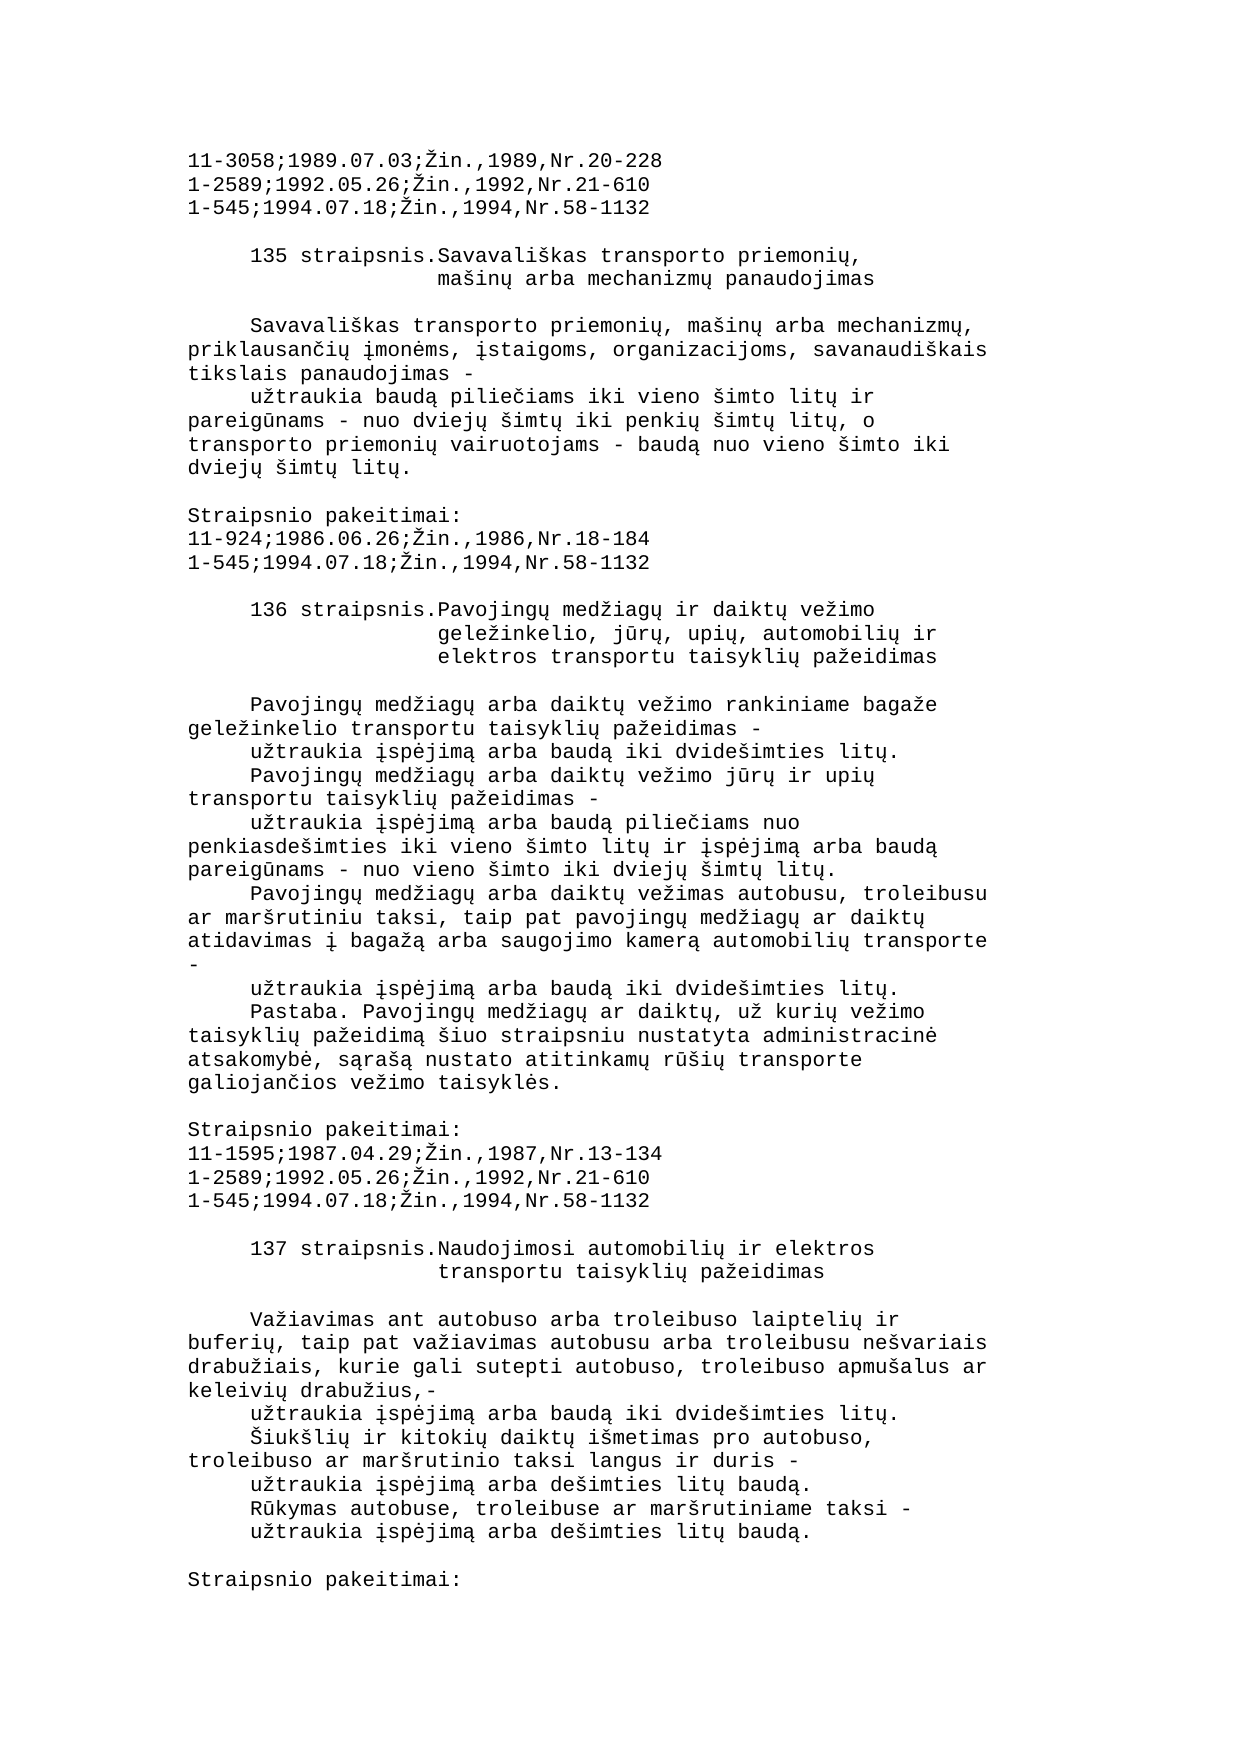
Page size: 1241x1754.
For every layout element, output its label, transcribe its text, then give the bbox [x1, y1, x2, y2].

text penkiasdešimties iki vieno šimto litų ir įspėjimą arba baudą [187, 836, 1053, 859]
text 1-2589;1992.05.26;Žin.,1992,Nr.21-610 [187, 174, 1053, 197]
text 137 straipsnis.Naudojimosi automobilių ir elektros [187, 1238, 1053, 1261]
text Straipsnio pakeitimai: [187, 505, 1053, 528]
text - [187, 954, 1053, 978]
text atidavimas į bagažą arba saugojimo kamerą automobilių transporte [187, 930, 1053, 954]
text 1-545;1994.07.18;Žin.,1994,Nr.58-1132 [187, 1190, 1053, 1214]
text Straipsnio pakeitimai: [187, 1119, 1053, 1143]
text Pavojingų medžiagų arba daiktų vežimo jūrų ir upių [187, 765, 1053, 788]
text pareigūnams - nuo vieno šimto iki dviejų šimtų litų. [187, 859, 1053, 883]
text 11-924;1986.06.26;Žin.,1986,Nr.18-184 [187, 528, 1053, 552]
text užtraukia įspėjimą arba baudą iki dvidešimties litų. [187, 741, 1053, 765]
text 1-545;1994.07.18;Žin.,1994,Nr.58-1132 [187, 197, 1053, 221]
text užtraukia įspėjimą arba dešimties litų baudą. [187, 1521, 1053, 1545]
text buferių, taip pat važiavimas autobusu arba troleibusu nešvariais [187, 1332, 1053, 1356]
text užtraukia įspėjimą arba dešimties litų baudą. [187, 1474, 1053, 1498]
text užtraukia įspėjimą arba baudą iki dvidešimties litų. [187, 978, 1053, 1001]
text tikslais panaudojimas - [187, 363, 1053, 386]
text geležinkelio, jūrų, upių, automobilių ir [187, 623, 1053, 647]
text transportu taisyklių pažeidimas [187, 1261, 1053, 1285]
text transporto priemonių vairuotojams - baudą nuo vieno šimto iki [187, 434, 1053, 457]
text 11-1595;1987.04.29;Žin.,1987,Nr.13-134 [187, 1143, 1053, 1167]
text transportu taisyklių pažeidimas - [187, 788, 1053, 812]
text Rūkymas autobuse, troleibuse ar maršrutiniame taksi - [187, 1498, 1053, 1521]
text Straipsnio pakeitimai: [187, 1569, 1053, 1592]
text 11-3058;1989.07.03;Žin.,1989,Nr.20-228 [187, 150, 1053, 174]
text užtraukia įspėjimą arba baudą iki dvidešimties litų. [187, 1403, 1053, 1427]
text troleibuso ar maršrutinio taksi langus ir duris - [187, 1451, 1053, 1474]
text geležinkelio transportu taisyklių pažeidimas - [187, 717, 1053, 741]
text pareigūnams - nuo dviejų šimtų iki penkių šimtų litų, o [187, 410, 1053, 434]
text 136 straipsnis.Pavojingų medžiagų ir daiktų vežimo [187, 599, 1053, 623]
text Pavojingų medžiagų arba daiktų vežimas autobusu, troleibusu [187, 883, 1053, 907]
text Savavališkas transporto priemonių, mašinų arba mechanizmų, [187, 316, 1053, 339]
text Šiukšlių ir kitokių daiktų išmetimas pro autobuso, [187, 1427, 1053, 1451]
text 1-2589;1992.05.26;Žin.,1992,Nr.21-610 [187, 1167, 1053, 1190]
text atsakomybė, sąrašą nustato atitinkamų rūšių transporte [187, 1048, 1053, 1072]
text keleivių drabužius,- [187, 1379, 1053, 1403]
text taisyklių pažeidimą šiuo straipsniu nustatyta administracinė [187, 1025, 1053, 1048]
text mašinų arba mechanizmų panaudojimas [187, 268, 1053, 292]
text Pastaba. Pavojingų medžiagų ar daiktų, už kurių vežimo [187, 1001, 1053, 1025]
text Pavojingų medžiagų arba daiktų vežimo rankiniame bagaže [187, 694, 1053, 717]
text galiojančios vežimo taisyklės. [187, 1072, 1053, 1096]
text elektros transportu taisyklių pažeidimas [187, 647, 1053, 670]
text 1-545;1994.07.18;Žin.,1994,Nr.58-1132 [187, 552, 1053, 576]
text dviejų šimtų litų. [187, 457, 1053, 481]
text 135 straipsnis.Savavališkas transporto priemonių, [187, 244, 1053, 268]
text užtraukia baudą piliečiams iki vieno šimto litų ir [187, 386, 1053, 410]
text priklausančių įmonėms, įstaigoms, organizacijoms, savanaudiškais [187, 339, 1053, 363]
text ar maršrutiniu taksi, taip pat pavojingų medžiagų ar daiktų [187, 907, 1053, 930]
text užtraukia įspėjimą arba baudą piliečiams nuo [187, 812, 1053, 836]
text drabužiais, kurie gali sutepti autobuso, troleibuso apmušalus ar [187, 1356, 1053, 1379]
text Važiavimas ant autobuso arba troleibuso laiptelių ir [187, 1309, 1053, 1332]
